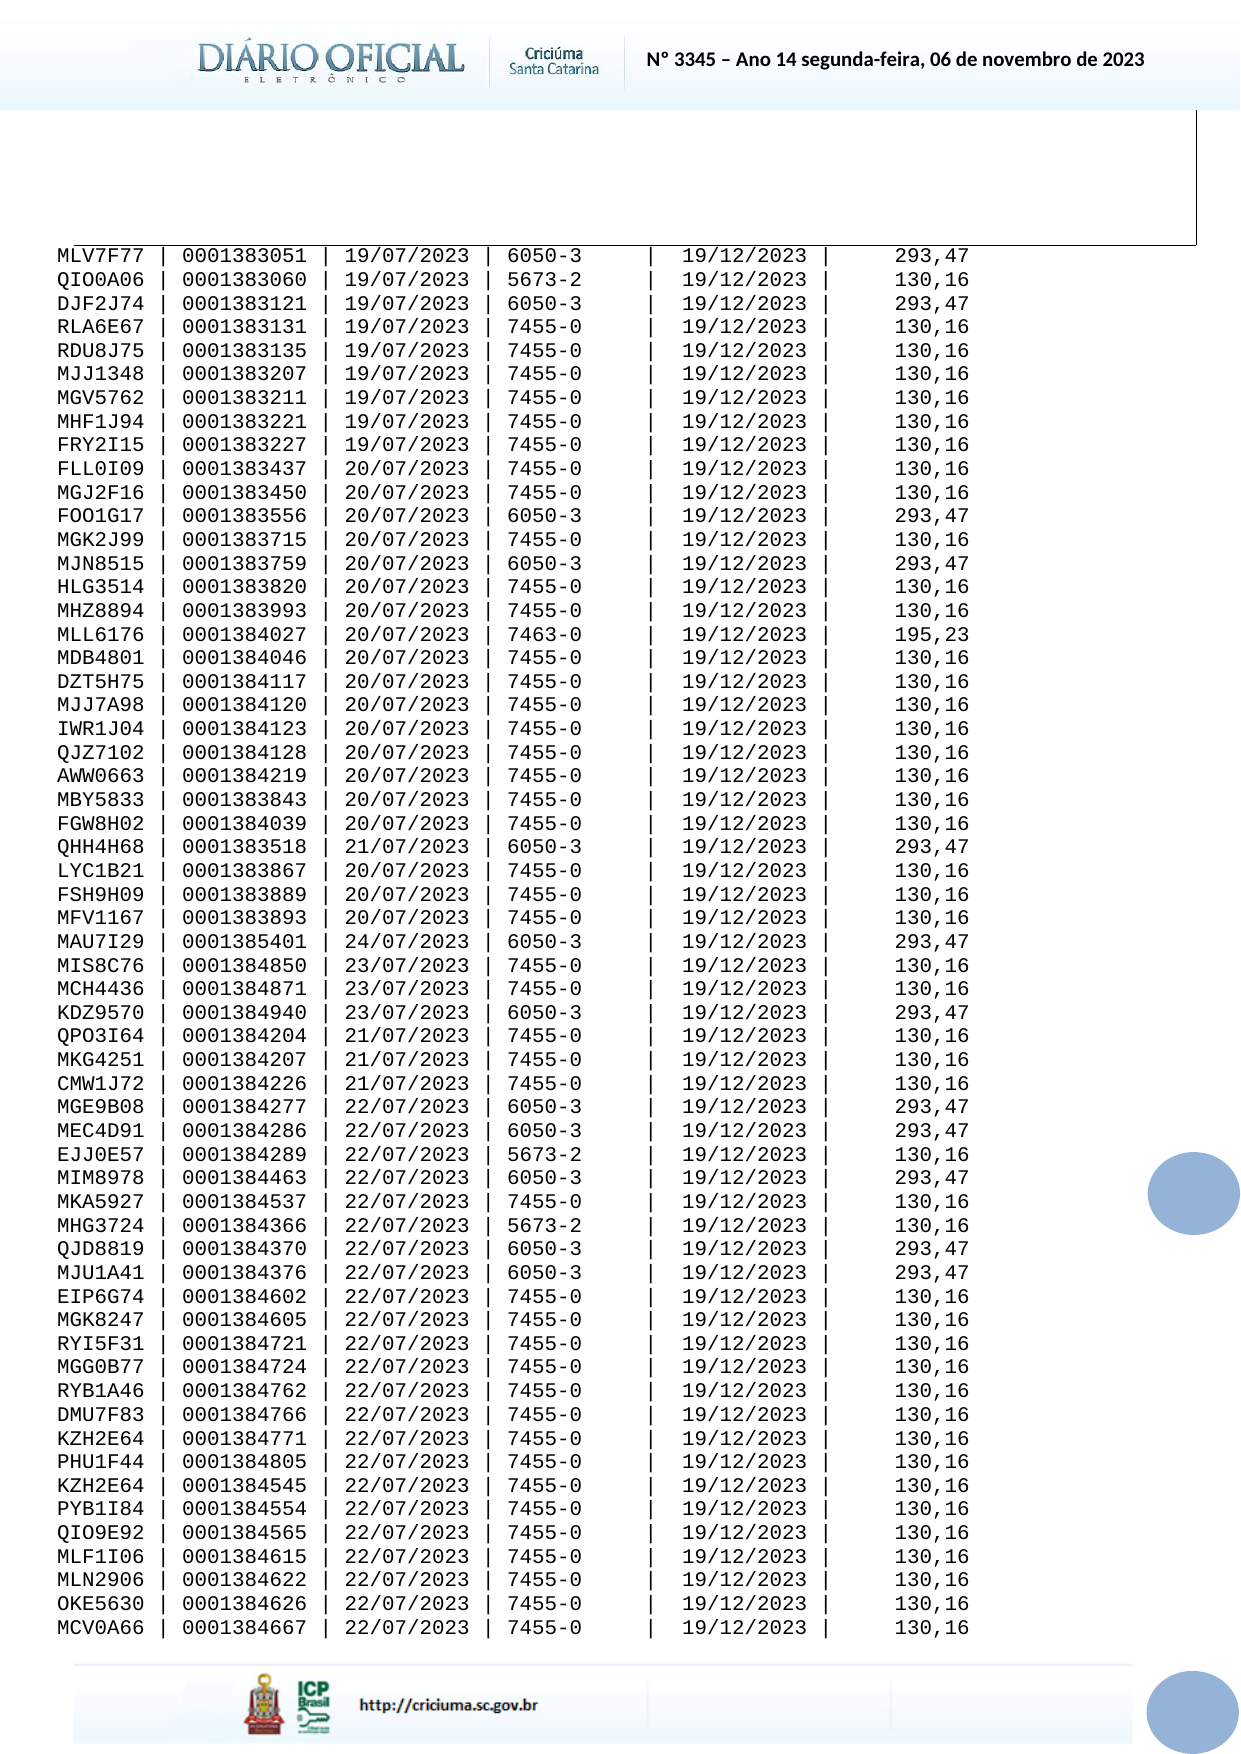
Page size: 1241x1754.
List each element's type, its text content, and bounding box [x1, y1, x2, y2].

text MGE9B08 | 0001384277 | 22/07/2023 | 6050-3 | 19/12/2023 | 293,47 [44, 1096, 1196, 1120]
text OKE5630 | 0001384626 | 22/07/2023 | 7455-0 | 19/12/2023 | 130,16 [44, 1593, 1196, 1617]
text MJN8515 | 0001383759 | 20/07/2023 | 6050-3 | 19/12/2023 | 293,47 [44, 553, 1196, 576]
text QJZ7102 | 0001384128 | 20/07/2023 | 7455-0 | 19/12/2023 | 130,16 [44, 742, 1196, 765]
text MCH4436 | 0001384871 | 23/07/2023 | 7455-0 | 19/12/2023 | 130,16 [44, 978, 1196, 1002]
text FRY2I15 | 0001383227 | 19/07/2023 | 7455-0 | 19/12/2023 | 130,16 [44, 434, 1196, 458]
text FGW8H02 | 0001384039 | 20/07/2023 | 7455-0 | 19/12/2023 | 130,16 [44, 813, 1196, 836]
text MJJ1348 | 0001383207 | 19/07/2023 | 7455-0 | 19/12/2023 | 130,16 [44, 363, 1196, 387]
text KZH2E64 | 0001384545 | 22/07/2023 | 7455-0 | 19/12/2023 | 130,16 [44, 1475, 1196, 1498]
text FOO1G17 | 0001383556 | 20/07/2023 | 6050-3 | 19/12/2023 | 293,47 [44, 505, 1196, 529]
text EIP6G74 | 0001384602 | 22/07/2023 | 7455-0 | 19/12/2023 | 130,16 [44, 1286, 1196, 1309]
text DMU7F83 | 0001384766 | 22/07/2023 | 7455-0 | 19/12/2023 | 130,16 [44, 1404, 1196, 1427]
text DJF2J74 | 0001383121 | 19/07/2023 | 6050-3 | 19/12/2023 | 293,47 [44, 292, 1196, 316]
text MHZ8894 | 0001383993 | 20/07/2023 | 7455-0 | 19/12/2023 | 130,16 [44, 600, 1196, 623]
text MHF1J94 | 0001383221 | 19/07/2023 | 7455-0 | 19/12/2023 | 130,16 [44, 411, 1196, 434]
text MCV0A66 | 0001384667 | 22/07/2023 | 7455-0 | 19/12/2023 | 130,16 [44, 1617, 1196, 1640]
text MGK2J99 | 0001383715 | 20/07/2023 | 7455-0 | 19/12/2023 | 130,16 [44, 529, 1196, 553]
text MJU1A41 | 0001384376 | 22/07/2023 | 6050-3 | 19/12/2023 | 293,47 [44, 1262, 1196, 1286]
text QIO9E92 | 0001384565 | 22/07/2023 | 7455-0 | 19/12/2023 | 130,16 [44, 1522, 1196, 1546]
text MGJ2F16 | 0001383450 | 20/07/2023 | 7455-0 | 19/12/2023 | 130,16 [44, 482, 1196, 505]
text MHG3724 | 0001384366 | 22/07/2023 | 5673-2 | 19/12/2023 | 130,16 [44, 1215, 1196, 1238]
text RDU8J75 | 0001383135 | 19/07/2023 | 7455-0 | 19/12/2023 | 130,16 [44, 340, 1196, 363]
text CMW1J72 | 0001384226 | 21/07/2023 | 7455-0 | 19/12/2023 | 130,16 [44, 1073, 1196, 1096]
text MEC4D91 | 0001384286 | 22/07/2023 | 6050-3 | 19/12/2023 | 293,47 [44, 1120, 1196, 1144]
text RLA6E67 | 0001383131 | 19/07/2023 | 7455-0 | 19/12/2023 | 130,16 [44, 316, 1196, 340]
text EJJ0E57 | 0001384289 | 22/07/2023 | 5673-2 | 19/12/2023 | 130,16 [44, 1144, 1196, 1167]
text MDB4801 | 0001384046 | 20/07/2023 | 7455-0 | 19/12/2023 | 130,16 [44, 647, 1196, 671]
text MLV7F77 | 0001383051 | 19/07/2023 | 6050-3 | 19/12/2023 | 293,47 [44, 245, 1196, 269]
text MKA5927 | 0001384537 | 22/07/2023 | 7455-0 | 19/12/2023 | 130,16 [44, 1191, 1153, 1215]
text FLL0I09 | 0001383437 | 20/07/2023 | 7455-0 | 19/12/2023 | 130,16 [44, 458, 1196, 482]
text MBY5833 | 0001383843 | 20/07/2023 | 7455-0 | 19/12/2023 | 130,16 [44, 789, 1196, 813]
text LYC1B21 | 0001383867 | 20/07/2023 | 7455-0 | 19/12/2023 | 130,16 [44, 860, 1196, 884]
text QHH4H68 | 0001383518 | 21/07/2023 | 6050-3 | 19/12/2023 | 293,47 [44, 836, 1196, 860]
text MJJ7A98 | 0001384120 | 20/07/2023 | 7455-0 | 19/12/2023 | 130,16 [44, 694, 1196, 718]
text KZH2E64 | 0001384771 | 22/07/2023 | 7455-0 | 19/12/2023 | 130,16 [44, 1427, 1196, 1451]
text KDZ9570 | 0001384940 | 23/07/2023 | 6050-3 | 19/12/2023 | 293,47 [44, 1002, 1196, 1026]
text MIM8978 | 0001384463 | 22/07/2023 | 6050-3 | 19/12/2023 | 293,47 [44, 1167, 1157, 1191]
text QPO3I64 | 0001384204 | 21/07/2023 | 7455-0 | 19/12/2023 | 130,16 [44, 1026, 1196, 1049]
text MLN2906 | 0001384622 | 22/07/2023 | 7455-0 | 19/12/2023 | 130,16 [44, 1569, 1196, 1593]
text IWR1J04 | 0001384123 | 20/07/2023 | 7455-0 | 19/12/2023 | 130,16 [44, 718, 1196, 742]
text MAU7I29 | 0001385401 | 24/07/2023 | 6050-3 | 19/12/2023 | 293,47 [44, 931, 1196, 954]
text QJD8819 | 0001384370 | 22/07/2023 | 6050-3 | 19/12/2023 | 293,47 [44, 1238, 1196, 1262]
text HLG3514 | 0001383820 | 20/07/2023 | 7455-0 | 19/12/2023 | 130,16 [44, 576, 1196, 600]
text AWW0663 | 0001384219 | 20/07/2023 | 7455-0 | 19/12/2023 | 130,16 [44, 765, 1196, 789]
text MGG0B77 | 0001384724 | 22/07/2023 | 7455-0 | 19/12/2023 | 130,16 [44, 1357, 1196, 1380]
text DZT5H75 | 0001384117 | 20/07/2023 | 7455-0 | 19/12/2023 | 130,16 [44, 671, 1196, 694]
text FSH9H09 | 0001383889 | 20/07/2023 | 7455-0 | 19/12/2023 | 130,16 [44, 884, 1196, 907]
text MLF1I06 | 0001384615 | 22/07/2023 | 7455-0 | 19/12/2023 | 130,16 [44, 1546, 1196, 1569]
text RYB1A46 | 0001384762 | 22/07/2023 | 7455-0 | 19/12/2023 | 130,16 [44, 1380, 1196, 1404]
text MLL6176 | 0001384027 | 20/07/2023 | 7463-0 | 19/12/2023 | 195,23 [44, 623, 1196, 647]
text MIS8C76 | 0001384850 | 23/07/2023 | 7455-0 | 19/12/2023 | 130,16 [44, 954, 1196, 978]
text MKG4251 | 0001384207 | 21/07/2023 | 7455-0 | 19/12/2023 | 130,16 [44, 1049, 1196, 1073]
text QIO0A06 | 0001383060 | 19/07/2023 | 5673-2 | 19/12/2023 | 130,16 [44, 269, 1196, 292]
text PYB1I84 | 0001384554 | 22/07/2023 | 7455-0 | 19/12/2023 | 130,16 [44, 1498, 1196, 1522]
text MFV1167 | 0001383893 | 20/07/2023 | 7455-0 | 19/12/2023 | 130,16 [44, 907, 1196, 931]
text RYI5F31 | 0001384721 | 22/07/2023 | 7455-0 | 19/12/2023 | 130,16 [44, 1333, 1196, 1357]
text MGV5762 | 0001383211 | 19/07/2023 | 7455-0 | 19/12/2023 | 130,16 [44, 387, 1196, 411]
text MGK8247 | 0001384605 | 22/07/2023 | 7455-0 | 19/12/2023 | 130,16 [44, 1309, 1196, 1333]
text PHU1F44 | 0001384805 | 22/07/2023 | 7455-0 | 19/12/2023 | 130,16 [44, 1451, 1196, 1475]
